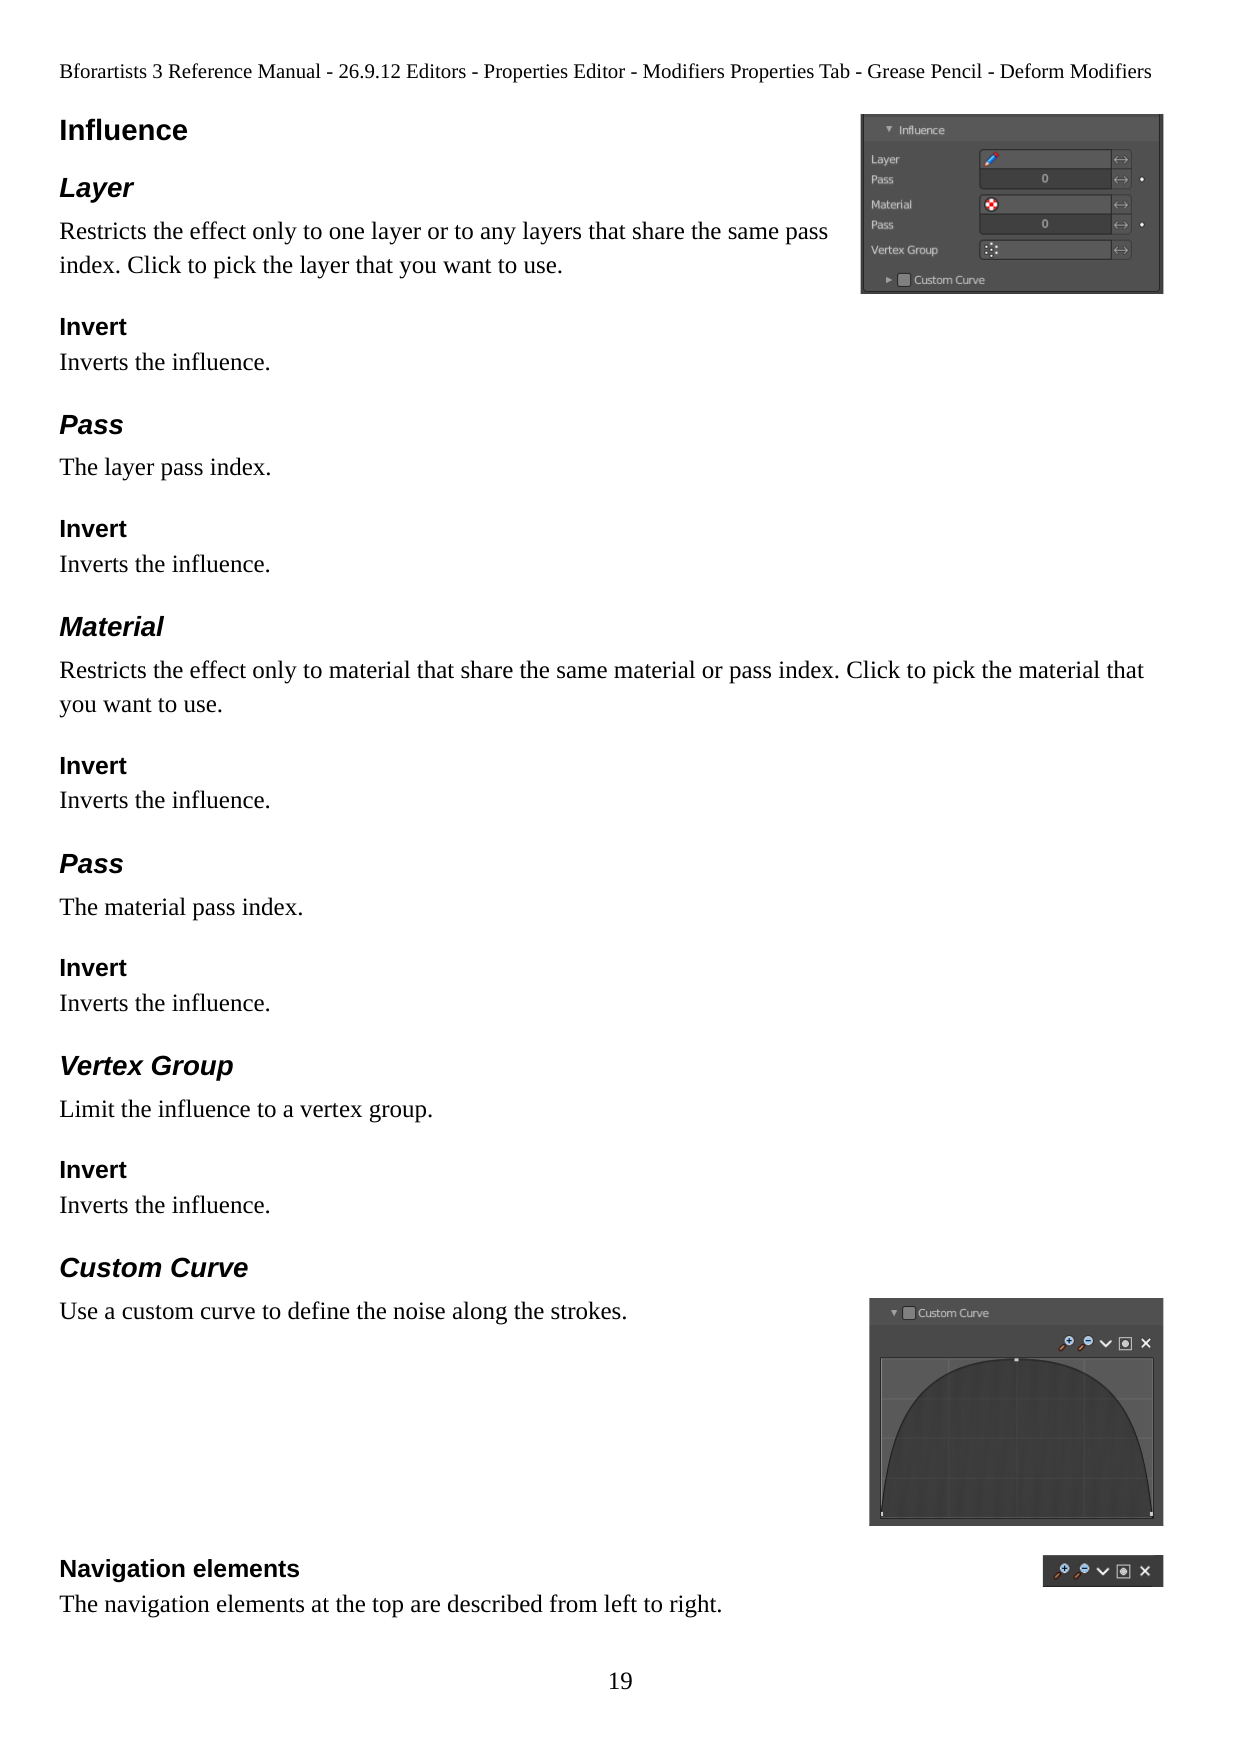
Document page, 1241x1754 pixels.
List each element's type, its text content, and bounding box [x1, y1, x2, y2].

picture [869, 1298, 1164, 1526]
text Inverts the influence. [59, 988, 1181, 1017]
subtitle Invert [59, 1155, 1181, 1184]
subtitle Pass [59, 408, 1181, 440]
subtitle Invert [59, 312, 1181, 340]
subtitle Layer [59, 171, 860, 203]
text Inverts the influence. [59, 786, 1181, 814]
text Inverts the influence. [59, 549, 1181, 578]
text Restricts the effect only to material that share the same material or pass index. Click to pick the material that you want to use. [59, 655, 1181, 718]
picture [860, 114, 1164, 294]
subtitle [1164, 171, 1181, 203]
subtitle Pass [59, 847, 1181, 879]
text The navigation elements at the top are described from left to right. [59, 1589, 1181, 1617]
text Use a custom curve to define the noise along the strokes. [59, 1296, 1181, 1325]
subtitle Material [59, 610, 1181, 642]
subtitle Vertex Group [59, 1049, 1181, 1081]
subtitle Invert [59, 514, 1181, 543]
text Inverts the influence. [59, 347, 1181, 375]
subtitle Influence [59, 113, 1181, 146]
subtitle Custom Curve [59, 1252, 1181, 1284]
text Inverts the influence. [59, 1190, 1181, 1219]
text The layer pass index. [59, 452, 1181, 481]
text Limit the influence to a vertex group. [59, 1094, 1181, 1123]
subtitle Navigation elements [59, 1554, 1181, 1582]
picture [1042, 1555, 1164, 1587]
subtitle Invert [59, 751, 1181, 779]
text The material pass index. [59, 892, 1181, 920]
text Restricts the effect only to one layer or to any layers that share the same pass index. Click to pick the layer that you want to use. [59, 216, 860, 279]
subtitle Invert [59, 953, 1181, 982]
